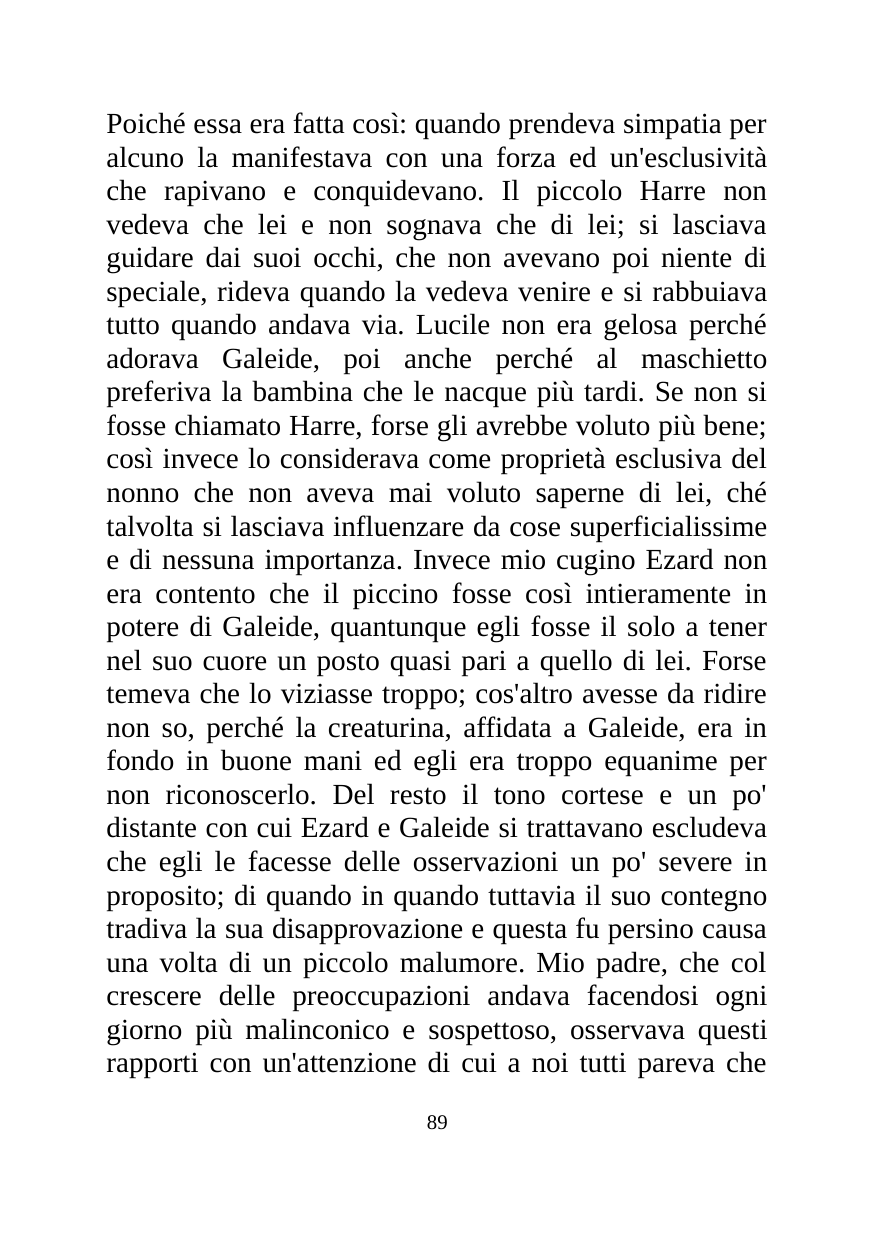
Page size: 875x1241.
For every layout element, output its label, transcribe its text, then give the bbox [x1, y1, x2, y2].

text Poiché essa era fatta così: quando prendeva simpatia per alcuno la manifestava con una forza ed un'esclusività che rapivano e conquidevano. Il piccolo Harre non vedeva che lei e non sognava che di lei; si lasciava guidare dai suoi occhi, che non avevano poi niente di speciale, rideva quando la vedeva venire e si rabbuiava tutto quando andava via. Lucile non era gelosa perché adorava Galeide, poi anche perché al maschietto preferiva la bambina che le nacque più tardi. Se non si fosse chiamato Harre, forse gli avrebbe voluto più bene; così invece lo considerava come proprietà esclusiva del nonno che non aveva mai voluto saperne di lei, ché talvolta si lasciava influenzare da cose superficialissime e di nessuna importanza. Invece mio cugino Ezard non era contento che il piccino fosse così intieramente in potere di Galeide, quantunque egli fosse il solo a tener nel suo cuore un posto quasi pari a quello di lei. Forse temeva che lo viziasse troppo; cos'altro avesse da ridire non so, perché la creaturina, affidata a Galeide, era in fondo in buone mani ed egli era troppo equanime per non riconoscerlo. Del resto il tono cortese e un po' distante con cui Ezard e Galeide si trattavano escludeva che egli le facesse delle osservazioni un po' severe in proposito; di quando in quando tuttavia il suo contegno tradiva la sua disapprovazione e questa fu persino causa una volta di un piccolo malumore. Mio padre, che col crescere delle preoccupazioni andava facendosi ogni giorno più malinconico e sospettoso, osservava questi rapporti con un'attenzione di cui a noi tutti pareva che [106, 106, 768, 1079]
